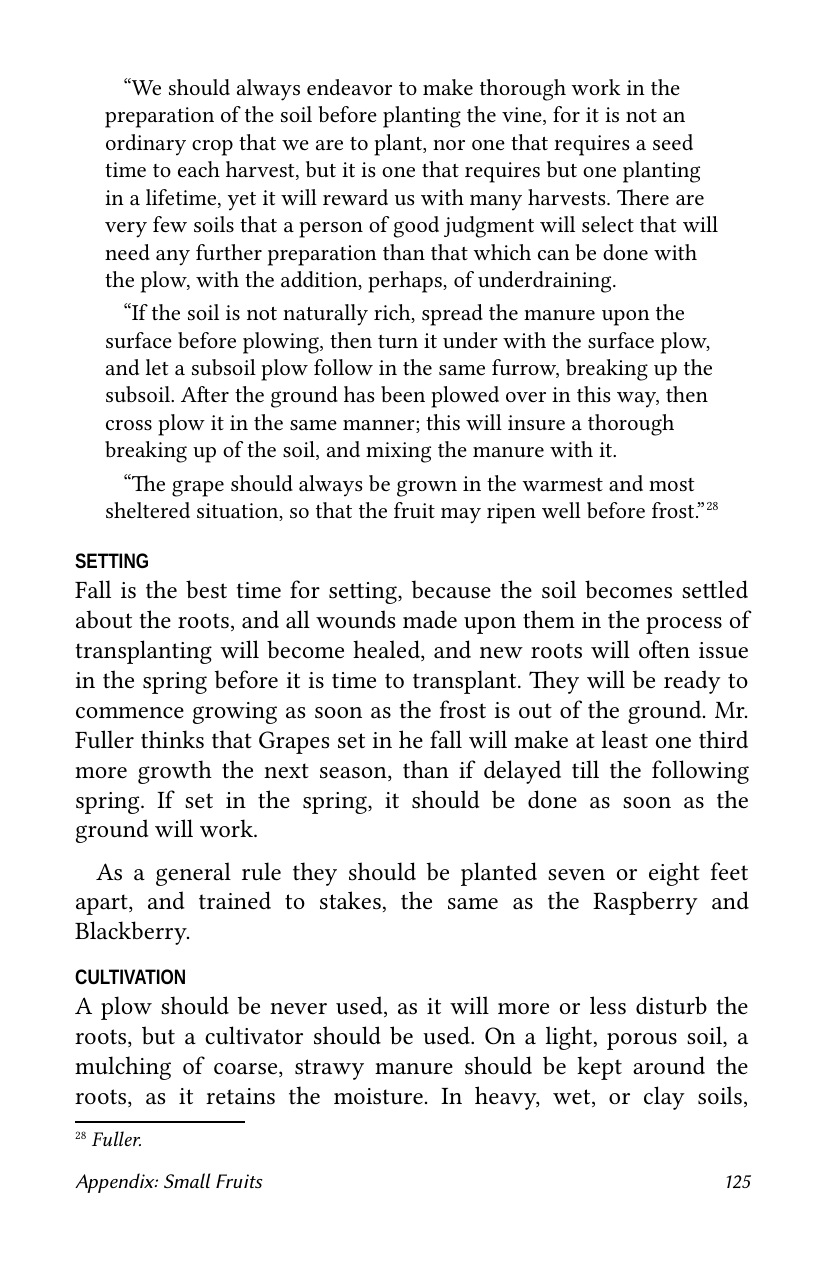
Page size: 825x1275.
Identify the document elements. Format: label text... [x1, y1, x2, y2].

text “If the soil is not naturally rich, spread the manure upon the surface before plowing, then turn it under with the surface plow, and let a subsoil plow follow in the same furrow, breaking up the subsoil. After the ground has been plowed over in this way, then cross plow it in the same manner; this will insure a thorough breaking up of the soil, and mixing the manure with it. [105, 300, 720, 463]
text As a general rule they should be planted seven or eight feet apart, and trained to stakes, the same as the Raspberry and Blackberry. [75, 857, 750, 946]
text “We should always endeavor to make thorough work in the preparation of the soil before planting the vine, for it is not an ordinary crop that we are to plant, nor one that requires a seed time to each harvest, but it is one that requires but one planting in a lifetime, yet it will reward us with many harvests. There are very few soils that a person of good judgment will select that will need any further preparation than that which can be done with the plow, with the addition, perhaps, of underdraining. [105, 75, 720, 293]
text A plow should be never used, as it will more or less disturb the roots, but a cultivator should be used. On a light, porous soil, a mulching of coarse, strawy manure should be kept around the roots, as it retains the moisture. In heavy, wet, or clay soils, [75, 992, 750, 1110]
text Fall is the best time for setting, because the soil becomes settled about the roots, and all wounds made upon them in the process of transplanting will become healed, and new roots will often issue in the spring before it is time to transplant. They will be ready to commence growing as soon as the frost is out of the ground. Mr. Fuller thinks that Grapes set in he fall will make at least one third more growth the next season, than if delayed till the following spring. If set in the spring, it should be done as soon as the ground will work. [75, 576, 750, 844]
subtitle Cultivation [75, 965, 750, 989]
subtitle Setting [75, 549, 750, 573]
text “The grape should always be grown in the warmest and most sheltered situation, so that the fruit may ripen well before frost.” [105, 471, 720, 524]
text Fuller. [75, 1128, 750, 1152]
